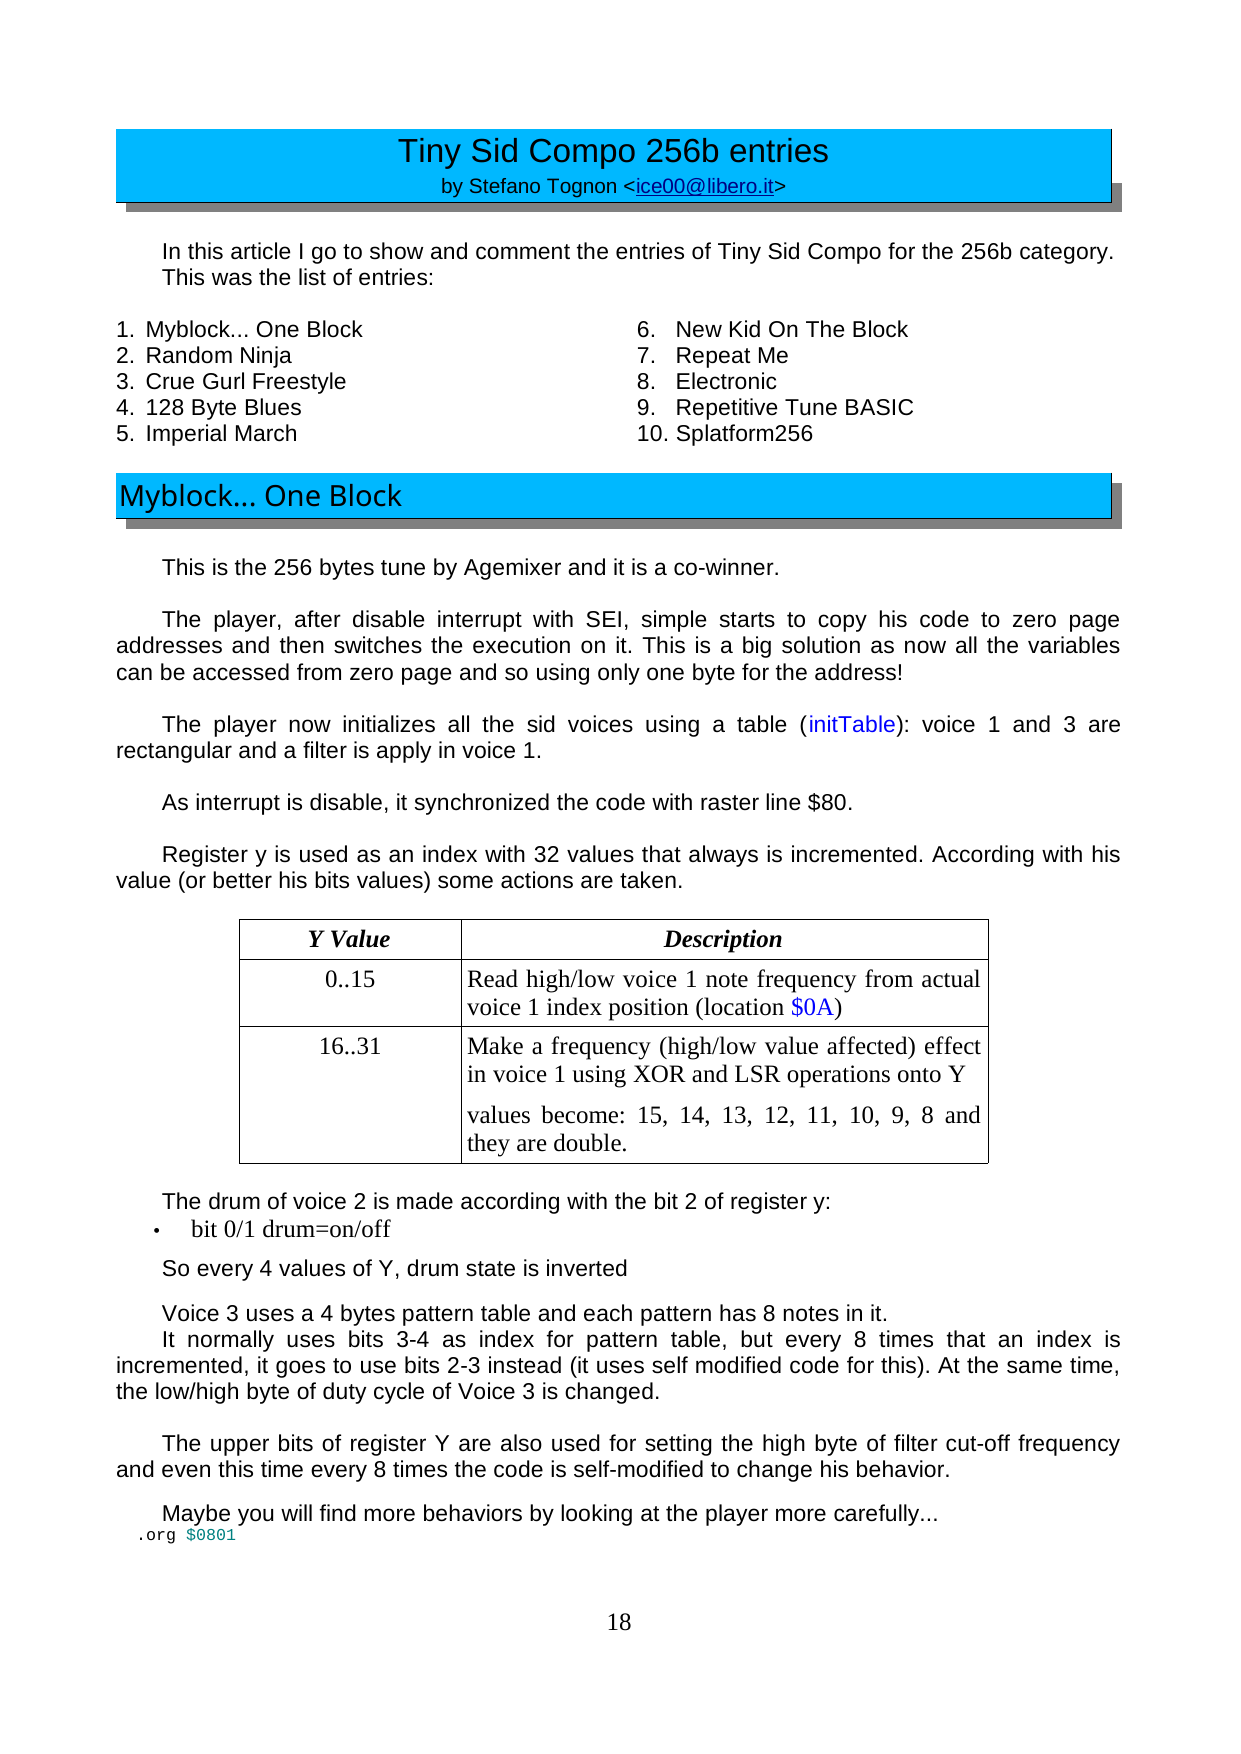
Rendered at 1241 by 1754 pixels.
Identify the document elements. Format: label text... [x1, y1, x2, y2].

text Voice 3 uses a 4 bytes pattern table and each pattern has 8 notes in it. [116, 1300, 1122, 1326]
text The upper bits of register Y are also used for setting the high byte of filter cut-off frequency and even this time every 8 times the code is self-modified to change his behavior. [116, 1430, 1122, 1482]
table_cell Make a frequency (high/low value affected) effect in voice 1 using XOR and LSR operations onto Y values become: 15, 14, 13, 12, 11, 10, 9, 8 and they are double. [462, 1027, 988, 1163]
text The player now initializes all the sid voices using a table (initTable): voice 1 and 3 are rectangular and a filter is apply in voice 1. [116, 711, 1122, 763]
text It normally uses bits 3-4 as index for pattern table, but every 8 times that an index is incremented, it goes to use bits 2-3 instead (it uses self modified code for this). At the same time, the low/high byte of duty cycle of Voice 3 is changed. [116, 1326, 1122, 1404]
table_header Description [462, 920, 988, 959]
text This was the list of entries: [116, 264, 1122, 290]
table_header Y Value [240, 920, 461, 959]
text This is the 256 bytes tune by Agemixer and it is a co-winner. [116, 555, 1122, 581]
list Crue Gurl Freestyle 8. Electronic [116, 368, 1122, 394]
list bit 0/1 drum=on/off [153, 1215, 1122, 1243]
text So every 4 values of Y, drum state is inverted [116, 1255, 1122, 1281]
text Tiny Sid Compo 256b entries [116, 129, 1111, 172]
text by Stefano Tognon <ice00@libero.it> [116, 172, 1111, 202]
list Random Ninja 7. Repeat Me [116, 342, 1122, 368]
text In this article I go to show and comment the entries of Tiny Sid Compo for the 256b category. [116, 238, 1122, 264]
text As interrupt is disable, it synchronized the code with raster line $80. [116, 789, 1122, 815]
text Myblock... One Block [116, 473, 1111, 518]
list 128 Byte Blues 9. Repetitive Tune BASIC [116, 394, 1122, 421]
text .org $0801 [116, 1527, 1122, 1545]
table_cell 16..31 [240, 1027, 461, 1163]
text The player, after disable interrupt with SEI, simple starts to copy his code to zero page addresses and then switches the execution on it. This is a big solution as now all the variables can be accessed from zero page and so using only one byte for the address! [116, 607, 1122, 685]
text Maybe you will find more behaviors by looking at the player more carefully... [116, 1501, 1122, 1527]
list Imperial March 10. Splatform256 [116, 421, 1122, 447]
text The drum of voice 2 is made according with the bit 2 of register y: [116, 1189, 1122, 1215]
table_cell Read high/low voice 1 note frequency from actual voice 1 index position (location $0A) [462, 960, 988, 1026]
list Myblock... One Block 6. New Kid On The Block [116, 316, 1122, 342]
text Register y is used as an index with 32 values that always is incremented. According with his value (or better his bits values) some actions are taken. [116, 841, 1122, 893]
table_cell 0..15 [240, 960, 461, 1026]
